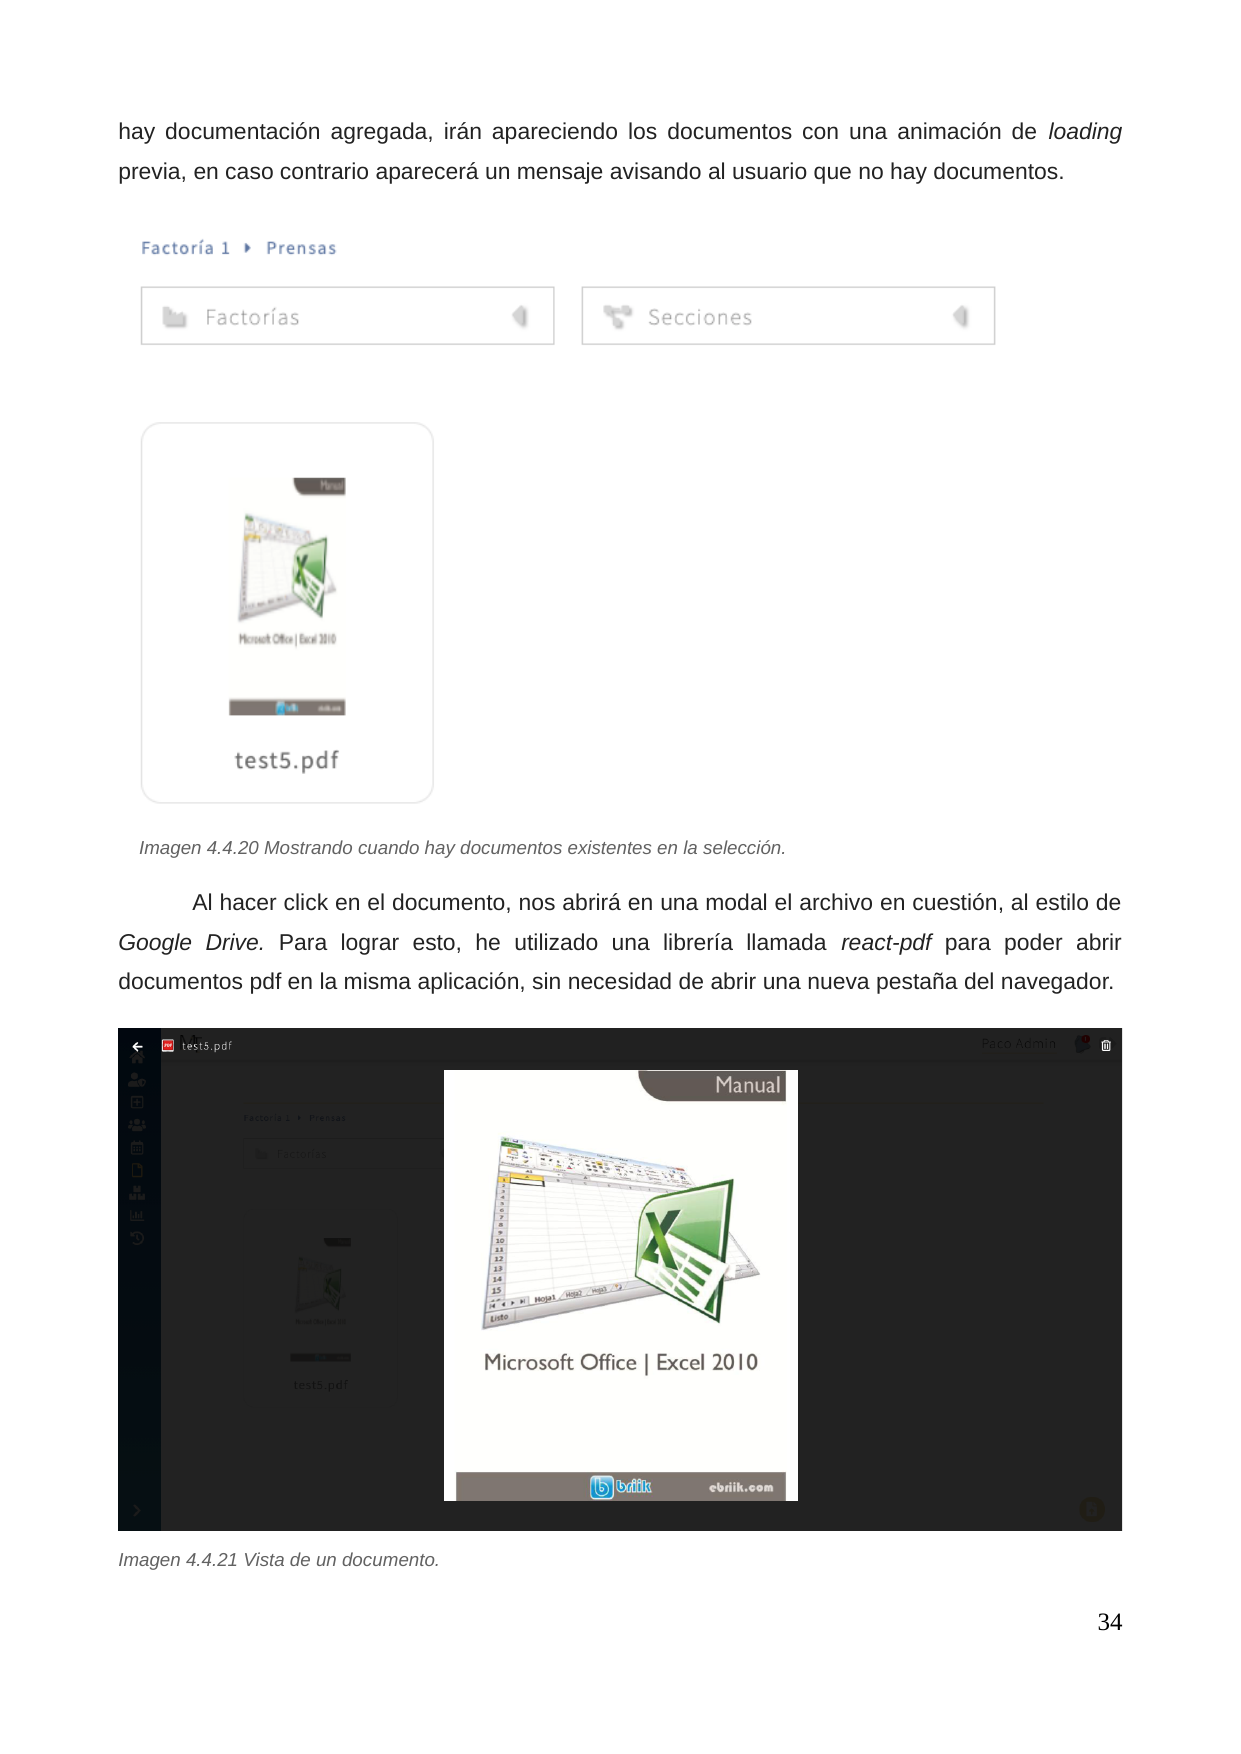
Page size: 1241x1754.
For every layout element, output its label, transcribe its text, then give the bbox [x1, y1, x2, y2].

text Imagen 4.4.20 Mostrando cuando hay documentos existentes en la selección. [118, 820, 1122, 858]
text Al hacer click en el documento, nos abrirá en una modal el archivo en cuestión, al estilo de Google Drive. Para lograr esto, he utilizado una librería llamada react-pdf para poder abrir documentos pdf en la misma aplicación, sin necesidad de abrir una nueva pestaña del navegador. [118, 858, 1122, 995]
text Imagen 4.4.21 Vista de un documento. [118, 1531, 1122, 1570]
text [118, 215, 1122, 227]
picture [118, 227, 1123, 820]
picture [118, 1028, 1123, 1531]
text hay documentación agregada, irán apareciendo los documentos con una animación de loading previa, en caso contrario aparecerá un mensaje avisando al usuario que no hay documentos. [118, 118, 1122, 184]
